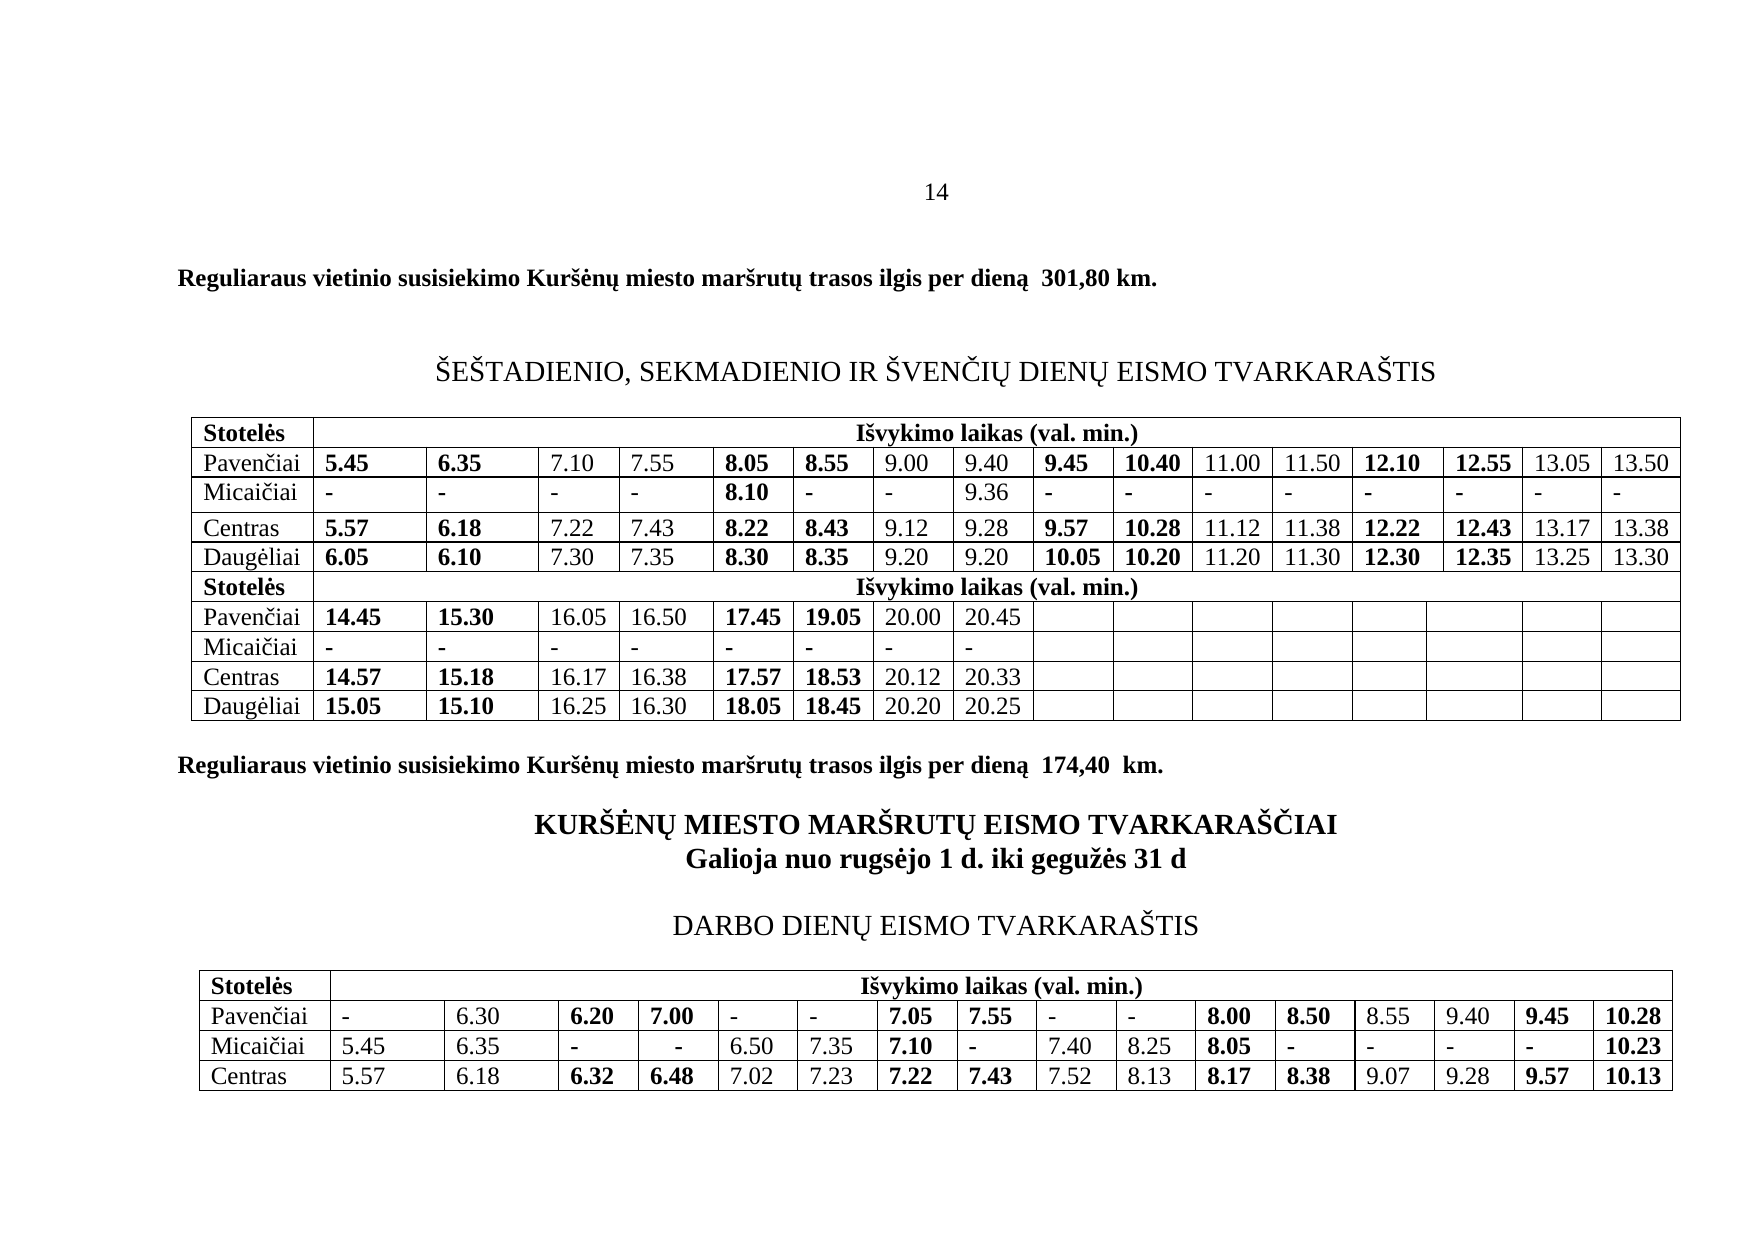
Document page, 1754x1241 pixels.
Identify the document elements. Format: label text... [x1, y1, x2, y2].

table_cell - [639, 1031, 718, 1060]
text KURŠĖNŲ MIESTO MARŠRUTŲ EISMO TVARKARAŠČIAI [177, 807, 1695, 841]
table_cell [1353, 691, 1426, 720]
table_cell - [1037, 1001, 1116, 1030]
table_cell [1353, 632, 1426, 661]
table_cell - [559, 1031, 638, 1060]
table_cell 15.05 [314, 691, 426, 720]
table_cell 8.25 [1117, 1031, 1195, 1060]
table_cell 9.20 [874, 543, 953, 571]
table_cell 20.25 [954, 691, 1033, 720]
table_cell 9.45 [1515, 1001, 1593, 1030]
table_cell [1193, 691, 1272, 720]
table_cell - [1435, 1031, 1514, 1060]
table_cell 7.22 [878, 1061, 957, 1089]
table_cell 7.43 [958, 1061, 1036, 1089]
table_cell [1114, 662, 1192, 690]
table_cell [1273, 691, 1352, 720]
table_cell 7.02 [719, 1061, 797, 1089]
table_cell [1427, 691, 1522, 720]
table_cell - [539, 478, 619, 512]
table_cell 12.55 [1444, 448, 1522, 476]
table_cell - [1034, 478, 1113, 512]
table_cell 8.38 [1276, 1061, 1354, 1089]
table_cell - [954, 632, 1033, 661]
table_cell 17.57 [714, 662, 793, 690]
table_cell 6.05 [314, 543, 426, 571]
table_cell 8.10 [714, 478, 793, 512]
table_cell 8.55 [1356, 1001, 1434, 1030]
table_cell 12.10 [1353, 448, 1443, 476]
table_cell 6.10 [427, 543, 538, 571]
table_cell 7.00 [639, 1001, 718, 1030]
table_cell [1273, 662, 1352, 690]
table_cell 10.05 [1034, 543, 1113, 571]
table_cell Išvykimo laikas (val. min.) [314, 572, 1680, 601]
table_cell 6.20 [559, 1001, 638, 1030]
table_header Išvykimo laikas (val. min.) [314, 418, 1680, 447]
table_cell 7.55 [958, 1001, 1036, 1030]
table_header Stotelės [200, 971, 330, 1000]
table_cell - [1117, 1001, 1195, 1030]
table_cell 7.10 [878, 1031, 957, 1060]
table_cell 10.13 [1594, 1061, 1672, 1089]
table_cell [1114, 632, 1192, 661]
table_cell 7.43 [620, 513, 713, 541]
table_cell 8.13 [1117, 1061, 1195, 1089]
table_cell 9.57 [1034, 513, 1113, 541]
table_cell 17.45 [714, 602, 793, 631]
table_cell 8.55 [794, 448, 873, 476]
table_cell Pavenčiai [192, 602, 313, 631]
table_cell [1193, 632, 1272, 661]
table_cell [1523, 602, 1601, 631]
table_cell 13.25 [1523, 543, 1601, 571]
table_cell 20.00 [874, 602, 953, 631]
table_cell - [427, 478, 538, 512]
table_cell - [1444, 478, 1522, 512]
table_cell 15.10 [427, 691, 538, 720]
table_cell 10.28 [1114, 513, 1192, 541]
table_cell 16.50 [620, 602, 713, 631]
table_cell 8.22 [714, 513, 793, 541]
table_cell 12.30 [1353, 543, 1443, 571]
table_cell 10.20 [1114, 543, 1192, 571]
table_cell [1523, 662, 1601, 690]
table_cell Pavenčiai [192, 448, 313, 476]
table_cell 9.28 [954, 513, 1033, 541]
table_cell 11.50 [1273, 448, 1352, 476]
table_cell [1034, 632, 1113, 661]
table_cell [1273, 632, 1352, 661]
table_cell 9.20 [954, 543, 1033, 571]
table_cell [1602, 602, 1680, 631]
text ŠEŠTADIENIO, SEKMADIENIO IR ŠVENČIŲ DIENŲ EISMO TVARKARAŠTIS [177, 354, 1695, 388]
table_cell 16.05 [539, 602, 619, 631]
table_cell 20.20 [874, 691, 953, 720]
table_cell Centras [192, 513, 313, 541]
table_cell [1114, 691, 1192, 720]
table_cell 13.50 [1602, 448, 1680, 476]
text DARBO DIENŲ EISMO TVARKARAŠTIS [177, 908, 1695, 942]
table_cell 8.50 [1276, 1001, 1354, 1030]
table_cell Stotelės [192, 572, 313, 601]
table_cell - [1193, 478, 1272, 512]
table_cell 11.20 [1193, 543, 1272, 571]
table_cell - [1602, 478, 1680, 512]
table_cell 6.18 [427, 513, 538, 541]
table_cell 8.00 [1196, 1001, 1275, 1030]
table_cell 8.30 [714, 543, 793, 571]
table_cell [1602, 632, 1680, 661]
table_cell 8.17 [1196, 1061, 1275, 1089]
table_cell 10.28 [1594, 1001, 1672, 1030]
table_cell 6.18 [445, 1061, 558, 1089]
table_cell 5.45 [314, 448, 426, 476]
table_cell 18.53 [794, 662, 873, 690]
table_cell 11.12 [1193, 513, 1272, 541]
table_cell 6.32 [559, 1061, 638, 1089]
table_cell 8.35 [794, 543, 873, 571]
table_cell Daugėliai [192, 543, 313, 571]
table_cell [1602, 691, 1680, 720]
table_cell 9.57 [1515, 1061, 1593, 1089]
table_cell [1427, 602, 1522, 631]
table_cell 9.12 [874, 513, 953, 541]
table_cell 7.05 [878, 1001, 957, 1030]
table_cell [1523, 691, 1601, 720]
table_cell 16.17 [539, 662, 619, 690]
table_cell Micaičiai [200, 1031, 330, 1060]
table_cell 20.12 [874, 662, 953, 690]
table_cell [1114, 602, 1192, 631]
table_cell 5.45 [331, 1031, 444, 1060]
table_cell 13.30 [1602, 543, 1680, 571]
table_cell - [314, 478, 426, 512]
table_cell - [798, 1001, 877, 1030]
table_cell Micaičiai [192, 632, 313, 661]
table_cell Daugėliai [192, 691, 313, 720]
table_cell 11.30 [1273, 543, 1352, 571]
table_cell [1034, 691, 1113, 720]
table_cell [1353, 662, 1426, 690]
table_cell 18.05 [714, 691, 793, 720]
table_cell [1034, 662, 1113, 690]
table_cell 7.40 [1037, 1031, 1116, 1060]
table_cell 18.45 [794, 691, 873, 720]
table_cell 7.22 [539, 513, 619, 541]
table_cell - [1353, 478, 1443, 512]
table_cell - [620, 632, 713, 661]
table_cell 7.52 [1037, 1061, 1116, 1089]
table_cell 9.45 [1034, 448, 1113, 476]
table_cell Pavenčiai [200, 1001, 330, 1030]
table_cell 16.30 [620, 691, 713, 720]
table_cell 7.55 [620, 448, 713, 476]
table_cell 16.38 [620, 662, 713, 690]
table_cell 20.33 [954, 662, 1033, 690]
table_cell 12.35 [1444, 543, 1522, 571]
table_cell 9.40 [954, 448, 1033, 476]
table_cell - [1276, 1031, 1354, 1060]
table_cell [1602, 662, 1680, 690]
table_cell - [958, 1031, 1036, 1060]
table_cell - [427, 632, 538, 661]
table_cell 13.38 [1602, 513, 1680, 541]
table_cell - [331, 1001, 444, 1030]
table_cell 7.30 [539, 543, 619, 571]
table_cell 15.18 [427, 662, 538, 690]
table_cell [1427, 662, 1522, 690]
table_cell Micaičiai [192, 478, 313, 512]
table_cell 9.07 [1356, 1061, 1434, 1089]
table_cell 8.05 [714, 448, 793, 476]
table_cell [1034, 602, 1113, 631]
table_cell 14.57 [314, 662, 426, 690]
table_cell 11.38 [1273, 513, 1352, 541]
table_cell - [719, 1001, 797, 1030]
table_cell - [620, 478, 713, 512]
table_cell 6.48 [639, 1061, 718, 1089]
table_cell [1523, 632, 1601, 661]
table_cell - [1273, 478, 1352, 512]
table_cell 9.00 [874, 448, 953, 476]
table_cell 9.36 [954, 478, 1033, 512]
table_header Stotelės [192, 418, 313, 447]
table_cell 5.57 [331, 1061, 444, 1089]
table_cell 13.05 [1523, 448, 1601, 476]
table_cell 10.23 [1594, 1031, 1672, 1060]
table_cell 11.00 [1193, 448, 1272, 476]
table_cell 15.30 [427, 602, 538, 631]
table_cell 8.05 [1196, 1031, 1275, 1060]
table_cell - [314, 632, 426, 661]
table_cell 10.40 [1114, 448, 1192, 476]
text Galioja nuo rugsėjo 1 d. iki gegužės 31 d [177, 841, 1695, 874]
table_cell 12.22 [1353, 513, 1443, 541]
table_cell 6.35 [445, 1031, 558, 1060]
table_cell - [1515, 1031, 1593, 1060]
table_cell 9.28 [1435, 1061, 1514, 1089]
table_cell - [874, 478, 953, 512]
table_cell 7.35 [798, 1031, 877, 1060]
table_cell 6.50 [719, 1031, 797, 1060]
table_cell - [539, 632, 619, 661]
table_cell 20.45 [954, 602, 1033, 631]
table_header Išvykimo laikas (val. min.) [331, 971, 1672, 1000]
table_cell Centras [192, 662, 313, 690]
table_cell [1193, 662, 1272, 690]
table_cell [1273, 602, 1352, 631]
table_cell - [1356, 1031, 1434, 1060]
text Reguliaraus vietinio susisiekimo Kuršėnų miesto maršrutų trasos ilgis per dieną 174,40 km. [177, 750, 1695, 779]
table_cell 8.43 [794, 513, 873, 541]
table_cell 7.23 [798, 1061, 877, 1089]
table_cell - [1114, 478, 1192, 512]
table_cell - [794, 478, 873, 512]
table_cell 12.43 [1444, 513, 1522, 541]
table_cell 19.05 [794, 602, 873, 631]
table_cell 16.25 [539, 691, 619, 720]
table_cell 6.35 [427, 448, 538, 476]
table_cell - [1523, 478, 1601, 512]
table_cell 7.10 [539, 448, 619, 476]
table_cell Centras [200, 1061, 330, 1089]
table_cell 7.35 [620, 543, 713, 571]
table_cell - [794, 632, 873, 661]
table_cell [1353, 602, 1426, 631]
table_cell 6.30 [445, 1001, 558, 1030]
table_cell - [714, 632, 793, 661]
text Reguliaraus vietinio susisiekimo Kuršėnų miesto maršrutų trasos ilgis per dieną 301,80 km. [177, 263, 1695, 292]
table_cell [1427, 632, 1522, 661]
table_cell - [874, 632, 953, 661]
table_cell 14.45 [314, 602, 426, 631]
table_cell 13.17 [1523, 513, 1601, 541]
table_cell 5.57 [314, 513, 426, 541]
table_cell 9.40 [1435, 1001, 1514, 1030]
table_cell [1193, 602, 1272, 631]
